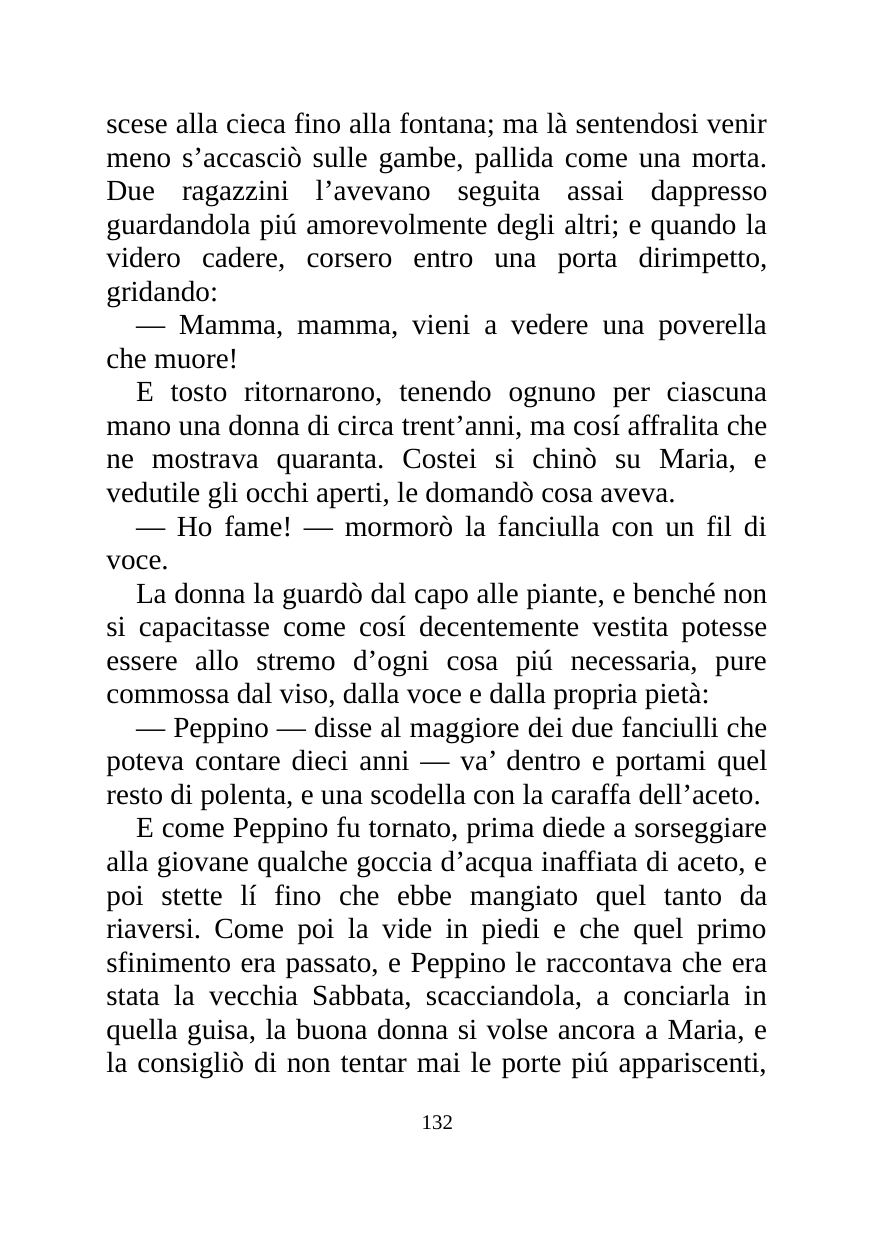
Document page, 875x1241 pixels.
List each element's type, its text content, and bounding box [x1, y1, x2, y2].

text La donna la guardò dal capo alle piante, e benché non si capacitasse come cosí decentemente vestita potesse essere allo stremo d’ogni cosa piú necessaria, pure commossa dal viso, dalla voce e dalla propria pietà: [106, 576, 768, 710]
text scese alla cieca fino alla fontana; ma là sentendosi venir meno s’accasciò sulle gambe, pallida come una morta. Due ragazzini l’avevano seguita assai dappresso guardandola piú amorevolmente degli altri; e quando la videro cadere, corsero entro una porta dirimpetto, gridando: [106, 106, 768, 307]
text E come Peppino fu tornato, prima diede a sorseggiare alla giovane qualche goccia d’acqua inaffiata di aceto, e poi stette lí fino che ebbe mangiato quel tanto da riaversi. Come poi la vide in piedi e che quel primo sfinimento era passato, e Peppino le raccontava che era stata la vecchia Sabbata, scacciandola, a conciarla in quella guisa, la buona donna si volse ancora a Maria, e la consigliò di non tentar mai le porte piú appariscenti, [106, 811, 768, 1079]
text E tosto ritornarono, tenendo ognuno per ciascuna mano una donna di circa trent’anni, ma cosí affralita che ne mostrava quaranta. Costei si chinò su Maria, e vedutile gli occhi aperti, le domandò cosa aveva. [106, 374, 768, 509]
text — Mamma, mamma, vieni a vedere una poverella che muore! [106, 307, 768, 374]
text — Peppino — disse al maggiore dei due fanciulli che poteva contare dieci anni — va’ dentro e portami quel resto di polenta, e una scodella con la caraffa dell’aceto. [106, 710, 768, 811]
text — Ho fame! — mormorò la fanciulla con un fil di voce. [106, 509, 768, 576]
